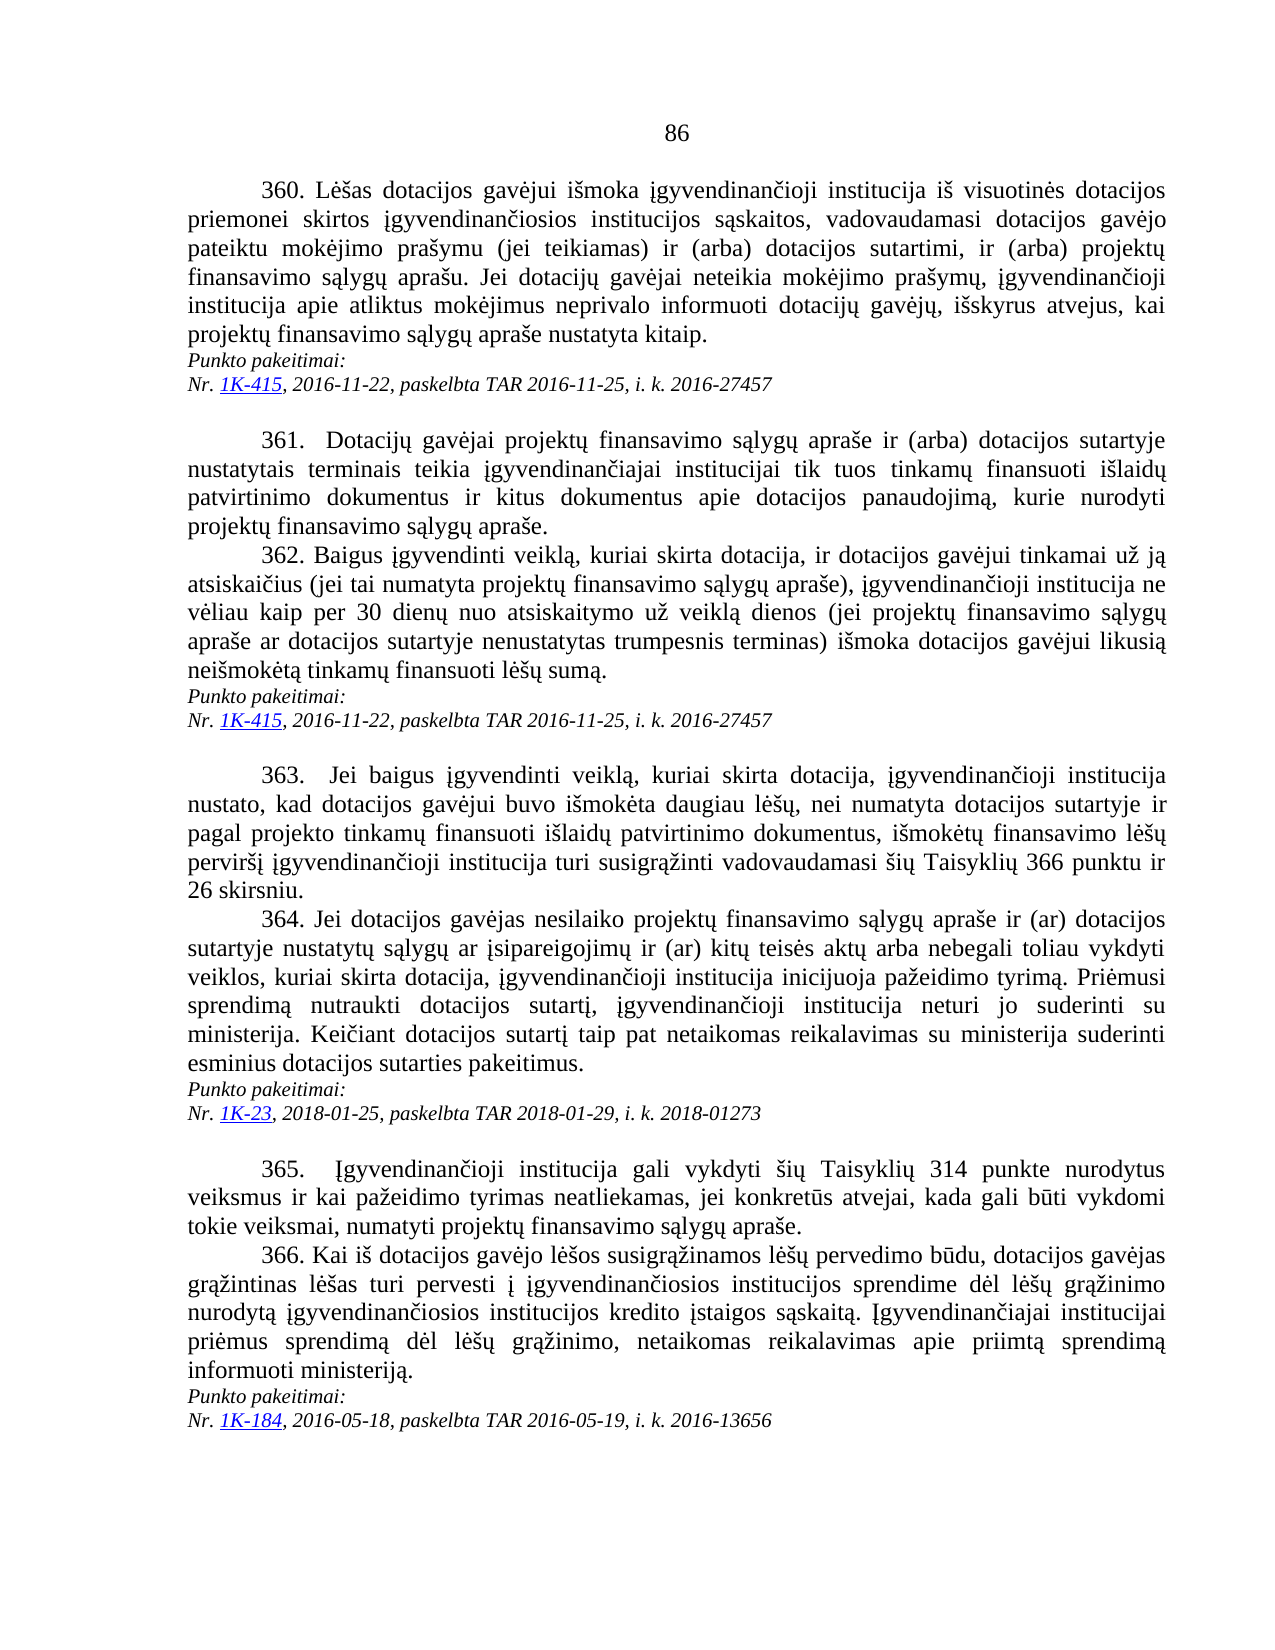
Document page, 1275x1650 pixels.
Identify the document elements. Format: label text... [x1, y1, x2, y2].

text Nr. 1K-23, 2018-01-25, paskelbta TAR 2018-01-29, i. k. 2018-01273 [187, 1101, 1167, 1125]
text Nr. 1K-415, 2016-11-22, paskelbta TAR 2016-11-25, i. k. 2016-27457 [187, 708, 1167, 732]
text Punkto pakeitimai: [187, 1077, 1167, 1101]
text 362. Baigus įgyvendinti veiklą, kuriai skirta dotacija, ir dotacijos gavėjui tinkamai už ją atsiskaičius (jei tai numatyta projektų finansavimo sąlygų apraše), įgyvendinančioji institucija ne vėliau kaip per 30 dienų nuo atsiskaitymo už veiklą dienos (jei projektų finansavimo sąlygų apraše ar dotacijos sutartyje nenustatytas trumpesnis terminas) išmoka dotacijos gavėjui likusią neišmokėtą tinkamų finansuoti lėšų sumą. [187, 540, 1167, 684]
text Punkto pakeitimai: [187, 348, 1167, 372]
text 365. Įgyvendinančioji institucija gali vykdyti šių Taisyklių 314 punkte nurodytus veiksmus ir kai pažeidimo tyrimas neatliekamas, jei konkretūs atvejai, kada gali būti vykdomi tokie veiksmai, numatyti projektų finansavimo sąlygų apraše. [187, 1154, 1167, 1240]
text Punkto pakeitimai: [187, 1384, 1167, 1408]
text 366. Kai iš dotacijos gavėjo lėšos susigrąžinamos lėšų pervedimo būdu, dotacijos gavėjas grąžintinas lėšas turi pervesti į įgyvendinančiosios institucijos sprendime dėl lėšų grąžinimo nurodytą įgyvendinančiosios institucijos kredito įstaigos sąskaitą. Įgyvendinančiajai institucijai priėmus sprendimą dėl lėšų grąžinimo, netaikomas reikalavimas apie priimtą sprendimą informuoti ministeriją. [187, 1240, 1167, 1384]
text Punkto pakeitimai: [187, 684, 1167, 708]
text 363. Jei baigus įgyvendinti veiklą, kuriai skirta dotacija, įgyvendinančioji institucija nustato, kad dotacijos gavėjui buvo išmokėta daugiau lėšų, nei numatyta dotacijos sutartyje ir pagal projekto tinkamų finansuoti išlaidų patvirtinimo dokumentus, išmokėtų finansavimo lėšų perviršį įgyvendinančioji institucija turi susigrąžinti vadovaudamasi šių Taisyklių 366 punktu ir 26 skirsniu. [187, 761, 1167, 904]
text 361. Dotacijų gavėjai projektų finansavimo sąlygų apraše ir (arba) dotacijos sutartyje nustatytais terminais teikia įgyvendinančiajai institucijai tik tuos tinkamų finansuoti išlaidų patvirtinimo dokumentus ir kitus dokumentus apie dotacijos panaudojimą, kurie nurodyti projektų finansavimo sąlygų apraše. [187, 425, 1167, 540]
text 360. Lėšas dotacijos gavėjui išmoka įgyvendinančioji institucija iš visuotinės dotacijos priemonei skirtos įgyvendinančiosios institucijos sąskaitos, vadovaudamasi dotacijos gavėjo pateiktu mokėjimo prašymu (jei teikiamas) ir (arba) dotacijos sutartimi, ir (arba) projektų finansavimo sąlygų aprašu. Jei dotacijų gavėjai neteikia mokėjimo prašymų, įgyvendinančioji institucija apie atliktus mokėjimus neprivalo informuoti dotacijų gavėjų, išskyrus atvejus, kai projektų finansavimo sąlygų apraše nustatyta kitaip. [187, 176, 1167, 348]
text 364. Jei dotacijos gavėjas nesilaiko projektų finansavimo sąlygų apraše ir (ar) dotacijos sutartyje nustatytų sąlygų ar įsipareigojimų ir (ar) kitų teisės aktų arba nebegali toliau vykdyti veiklos, kuriai skirta dotacija, įgyvendinančioji institucija inicijuoja pažeidimo tyrimą. Priėmusi sprendimą nutraukti dotacijos sutartį, įgyvendinančioji institucija neturi jo suderinti su ministerija. Keičiant dotacijos sutartį taip pat netaikomas reikalavimas su ministerija suderinti esminius dotacijos sutarties pakeitimus. [187, 904, 1167, 1077]
text Nr. 1K-184, 2016-05-18, paskelbta TAR 2016-05-19, i. k. 2016-13656 [187, 1408, 1167, 1432]
text Nr. 1K-415, 2016-11-22, paskelbta TAR 2016-11-25, i. k. 2016-27457 [187, 372, 1167, 396]
